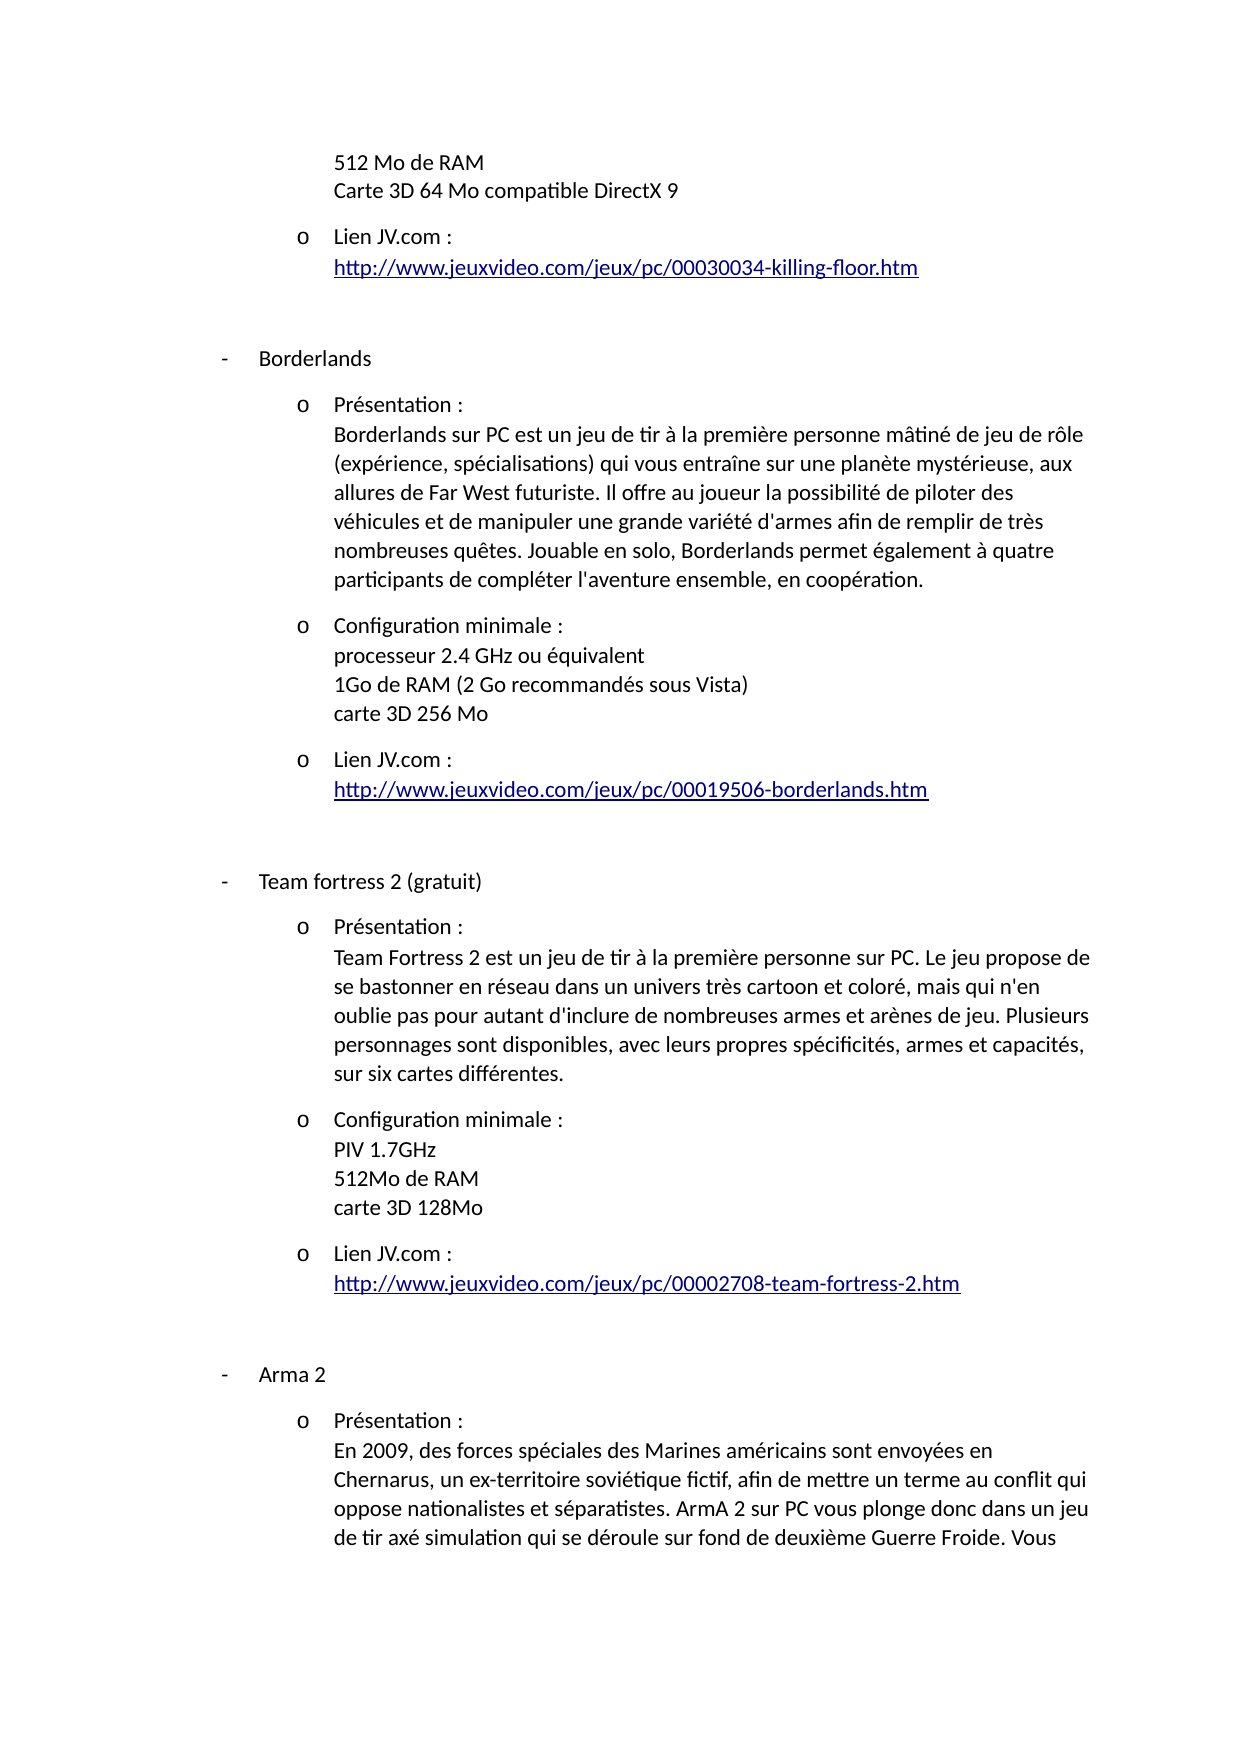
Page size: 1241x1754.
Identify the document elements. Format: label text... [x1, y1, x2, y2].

list Configuration minimale : PIV 1.7GHz 512Mo de RAM carte 3D 128Mo [296, 1105, 1093, 1221]
list Présentation : Borderlands sur PC est un jeu de tir à la première personne mâtiné de jeu de rôle (expérience, spécialisations) qui vous entraîne sur une planète mystérieuse, aux allures de Far West futuriste. Il offre au joueur la possibilité de piloter des véhicules et de manipuler une grande variété d'armes afin de remplir de très nombreuses quêtes. Jouable en solo, Borderlands permet également à quatre participants de compléter l'aventure ensemble, en coopération. [296, 390, 1093, 593]
list Lien JV.com : http://www.jeuxvideo.com/jeux/pc/00019506-borderlands.htm [296, 745, 1093, 803]
list Arma 2 [221, 1360, 1093, 1388]
list Lien JV.com : http://www.jeuxvideo.com/jeux/pc/00002708-team-fortress-2.htm [296, 1239, 1093, 1297]
list Présentation : En 2009, des forces spéciales des Marines américains sont envoyées en Chernarus, un ex-territoire soviétique fictif, afin de mettre un terme au conflit qui oppose nationalistes et séparatistes. ArmA 2 sur PC vous plonge donc dans un jeu de tir axé simulation qui se déroule sur fond de deuxième Guerre Froide. Vous [296, 1406, 1093, 1552]
list Lien JV.com : http://www.jeuxvideo.com/jeux/pc/00030034-killing-floor.htm [296, 222, 1093, 281]
list Team fortress 2 (gratuit) [221, 867, 1093, 895]
list Configuration minimale : processeur 2.4 GHz ou équivalent 1Go de RAM (2 Go recommandés sous Vista) carte 3D 256 Mo [296, 611, 1093, 727]
list Borderlands [221, 344, 1093, 372]
list 512 Mo de RAM Carte 3D 64 Mo compatible DirectX 9 [296, 148, 1093, 205]
list Présentation : Team Fortress 2 est un jeu de tir à la première personne sur PC. Le jeu propose de se bastonner en réseau dans un univers très cartoon et coloré, mais qui n'en oublie pas pour autant d'inclure de nombreuses armes et arènes de jeu. Plusieurs personnages sont disponibles, avec leurs propres spécificités, armes et capacités, sur six cartes différentes. [296, 912, 1093, 1087]
